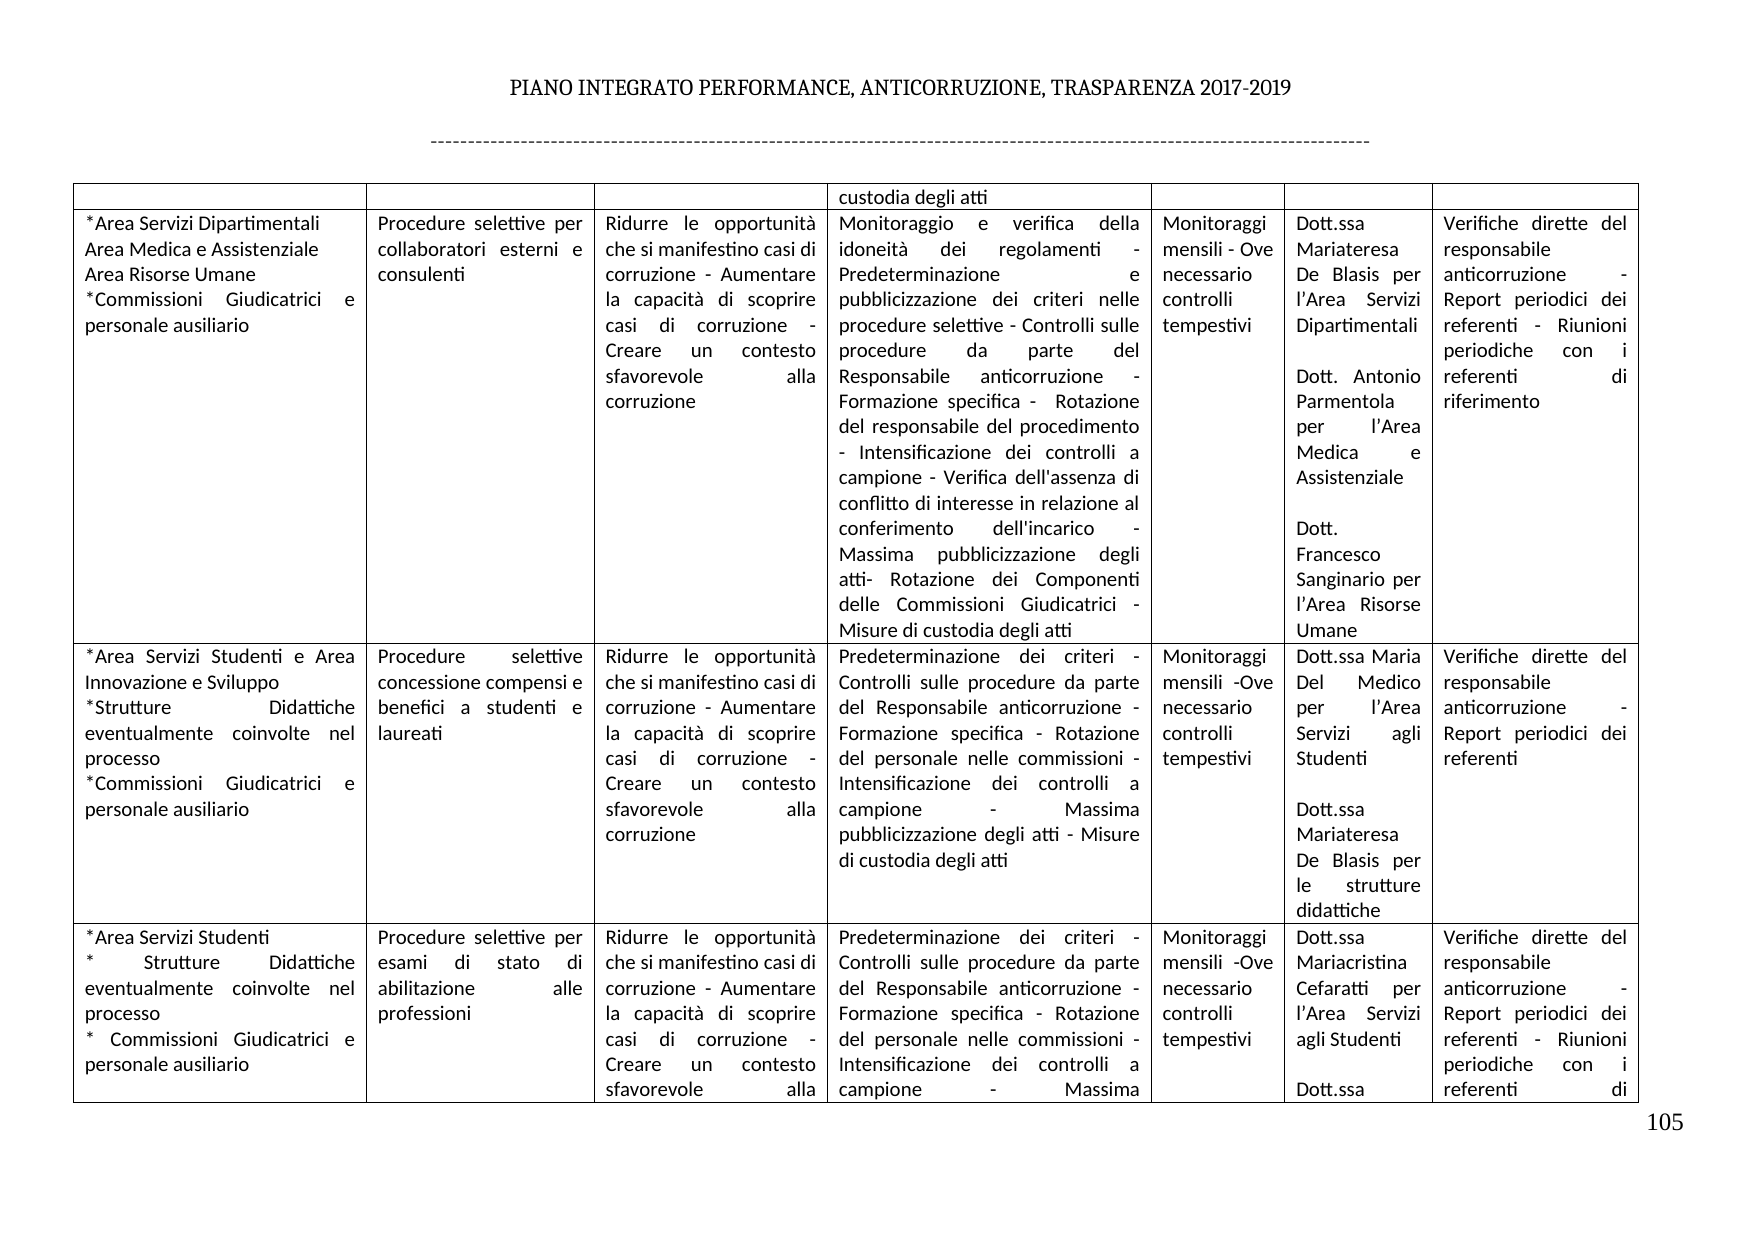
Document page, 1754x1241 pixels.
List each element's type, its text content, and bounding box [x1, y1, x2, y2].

table_cell Verifiche dirette del responsabile anticorruzione - Report periodici dei referenti [1433, 644, 1638, 923]
table_cell custodia degli atti [828, 184, 1151, 209]
table_cell Monitoraggi mensili - Ove necessario controlli tempestivi [1152, 210, 1284, 642]
table_cell [1433, 184, 1638, 209]
table_cell Dott.ssa Mariateresa De Blasis per l’Area Servizi Dipartimentali Dott. Antonio Parmentola per l’Area Medica e Assistenziale Dott. Francesco Sanginario per l’Area Risorse Umane [1285, 210, 1432, 642]
table_cell Dott.ssa Maria Del Medico per l’Area Servizi agli Studenti Dott.ssa Mariateresa De Blasis per le strutture didattiche [1285, 644, 1432, 923]
table_cell [367, 184, 594, 209]
table_cell Monitoraggio e verifica della idoneità dei regolamenti - Predeterminazione e pubblicizzazione dei criteri nelle procedure selettive - Controlli sulle procedure da parte del Responsabile anticorruzione - Formazione specifica - Rotazione del responsabile del procedimento - Intensificazione dei controlli a campione - Verifica dell'assenza di conflitto di interesse in relazione al conferimento dell'incarico - Massima pubblicizzazione degli atti- Rotazione dei Componenti delle Commissioni Giudicatrici - Misure di custodia degli atti [828, 210, 1151, 642]
table_cell Predeterminazione dei criteri - Controlli sulle procedure da parte del Responsabile anticorruzione - Formazione specifica - Rotazione del personale nelle commissioni - Intensificazione dei controlli a campione - Massima [828, 924, 1151, 1102]
table_cell Procedure selettive per collaboratori esterni e consulenti [367, 210, 594, 642]
table_cell Ridurre le opportunità che si manifestino casi di corruzione - Aumentare la capacità di scoprire casi di corruzione - Creare un contesto sfavorevole alla corruzione [595, 210, 827, 642]
table_cell Verifiche dirette del responsabile anticorruzione - Report periodici dei referenti - Riunioni periodiche con i referenti di riferimento [1433, 210, 1638, 642]
table_cell *Area Servizi Studenti * Strutture Didattiche eventualmente coinvolte nel processo * Commissioni Giudicatrici e personale ausiliario [74, 924, 366, 1102]
table_cell Predeterminazione dei criteri - Controlli sulle procedure da parte del Responsabile anticorruzione - Formazione specifica - Rotazione del personale nelle commissioni - Intensificazione dei controlli a campione - Massima pubblicizzazione degli atti - Misure di custodia degli atti [828, 644, 1151, 923]
table_cell Ridurre le opportunità che si manifestino casi di corruzione - Aumentare la capacità di scoprire casi di corruzione - Creare un contesto sfavorevole alla corruzione [595, 644, 827, 923]
table_cell Ridurre le opportunità che si manifestino casi di corruzione - Aumentare la capacità di scoprire casi di corruzione - Creare un contesto sfavorevole alla [595, 924, 827, 1102]
table_cell Dott.ssa Mariacristina Cefaratti per l’Area Servizi agli Studenti Dott.ssa [1285, 924, 1432, 1102]
table_cell [1285, 184, 1432, 209]
table_cell *Area Servizi Studenti e Area Innovazione e Sviluppo *Strutture Didattiche eventualmente coinvolte nel processo *Commissioni Giudicatrici e personale ausiliario [74, 644, 366, 923]
table_cell Procedure selettive concessione compensi e benefici a studenti e laureati [367, 644, 594, 923]
table_cell [74, 184, 366, 209]
table_cell Verifiche dirette del responsabile anticorruzione - Report periodici dei referenti - Riunioni periodiche con i referenti di [1433, 924, 1638, 1102]
table_cell Monitoraggi mensili -Ove necessario controlli tempestivi [1152, 644, 1284, 923]
table_cell Monitoraggi mensili -Ove necessario controlli tempestivi [1152, 924, 1284, 1102]
table_cell *Area Servizi Dipartimentali Area Medica e Assistenziale Area Risorse Umane *Commissioni Giudicatrici e personale ausiliario [74, 210, 366, 642]
table_cell [1152, 184, 1284, 209]
table_cell [595, 184, 827, 209]
table_cell Procedure selettive per esami di stato di abilitazione alle professioni [367, 924, 594, 1102]
